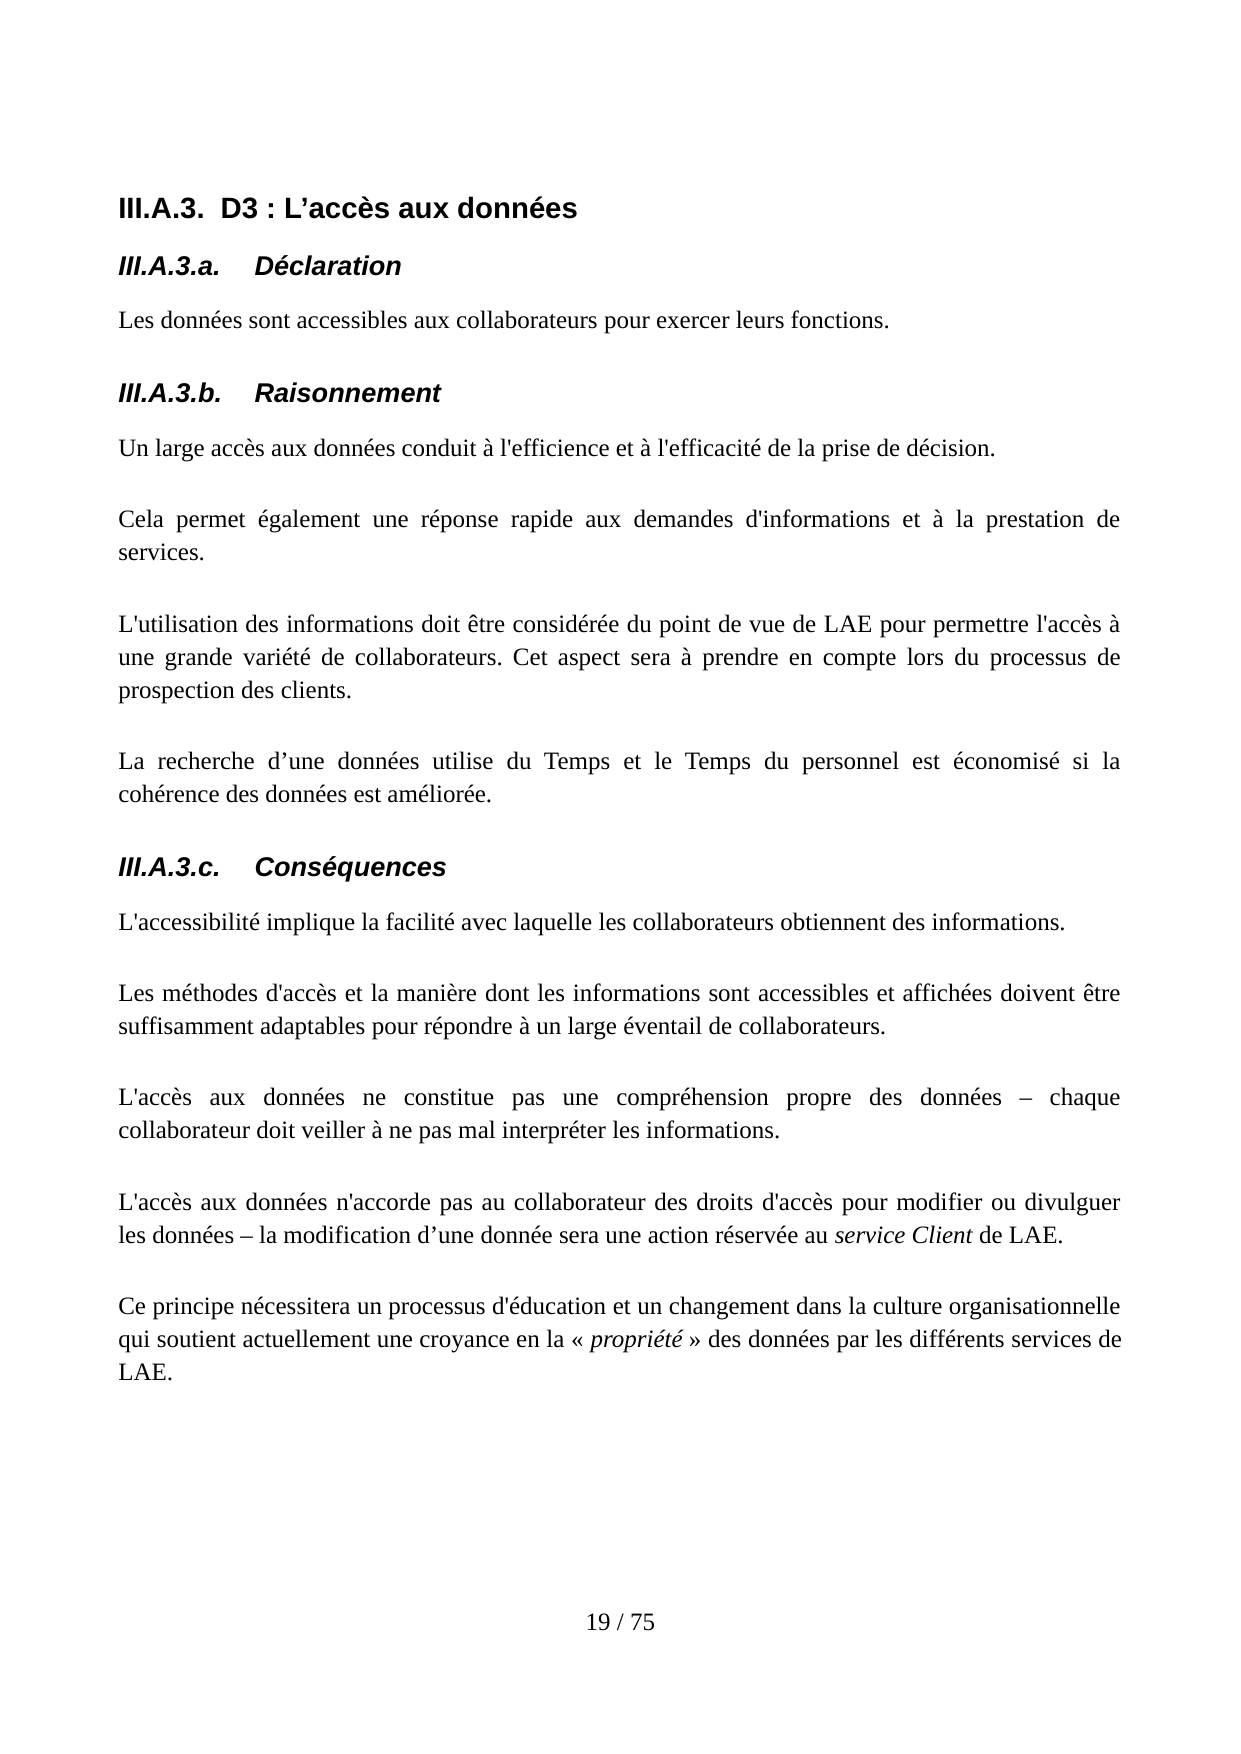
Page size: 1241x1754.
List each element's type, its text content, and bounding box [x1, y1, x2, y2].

text L'utilisation des informations doit être considérée du point de vue de LAE pour permettre l'accès à une grande variété de collaborateurs. Cet aspect sera à prendre en compte lors du processus de prospection des clients. [118, 609, 1122, 703]
subtitle Déclaration [118, 250, 1122, 281]
text Cela permet également une réponse rapide aux demandes d'informations et à la prestation de services. [118, 504, 1122, 566]
subtitle Conséquences [118, 851, 1122, 882]
text L'accès aux données ne constitue pas une compréhension propre des données – chaque collaborateur doit veiller à ne pas mal interpréter les informations. [118, 1082, 1122, 1144]
text L'accessibilité implique la facilité avec laquelle les collaborateurs obtiennent des informations. [118, 907, 1122, 935]
text Les données sont accessibles aux collaborateurs pour exercer leurs fonctions. [118, 305, 1122, 334]
text La recherche d’une données utilise du Temps et le Temps du personnel est économisé si la cohérence des données est améliorée. [118, 746, 1122, 808]
text L'accès aux données n'accorde pas au collaborateur des droits d'accès pour modifier ou divulguer les données – la modification d’une donnée sera une action réservée au service Client de LAE. [118, 1187, 1122, 1248]
text Ce principe nécessitera un processus d'éducation et un changement dans la culture organisationnelle qui soutient actuellement une croyance en la « propriété » des données par les différents services de LAE. [118, 1291, 1122, 1386]
subtitle Raisonnement [118, 377, 1122, 408]
subtitle D3 : L’accès aux données [118, 191, 1122, 225]
text Un large accès aux données conduit à l'efficience et à l'efficacité de la prise de décision. [118, 433, 1122, 462]
text Les méthodes d'accès et la manière dont les informations sont accessibles et affichées doivent être suffisamment adaptables pour répondre à un large éventail de collaborateurs. [118, 978, 1122, 1040]
